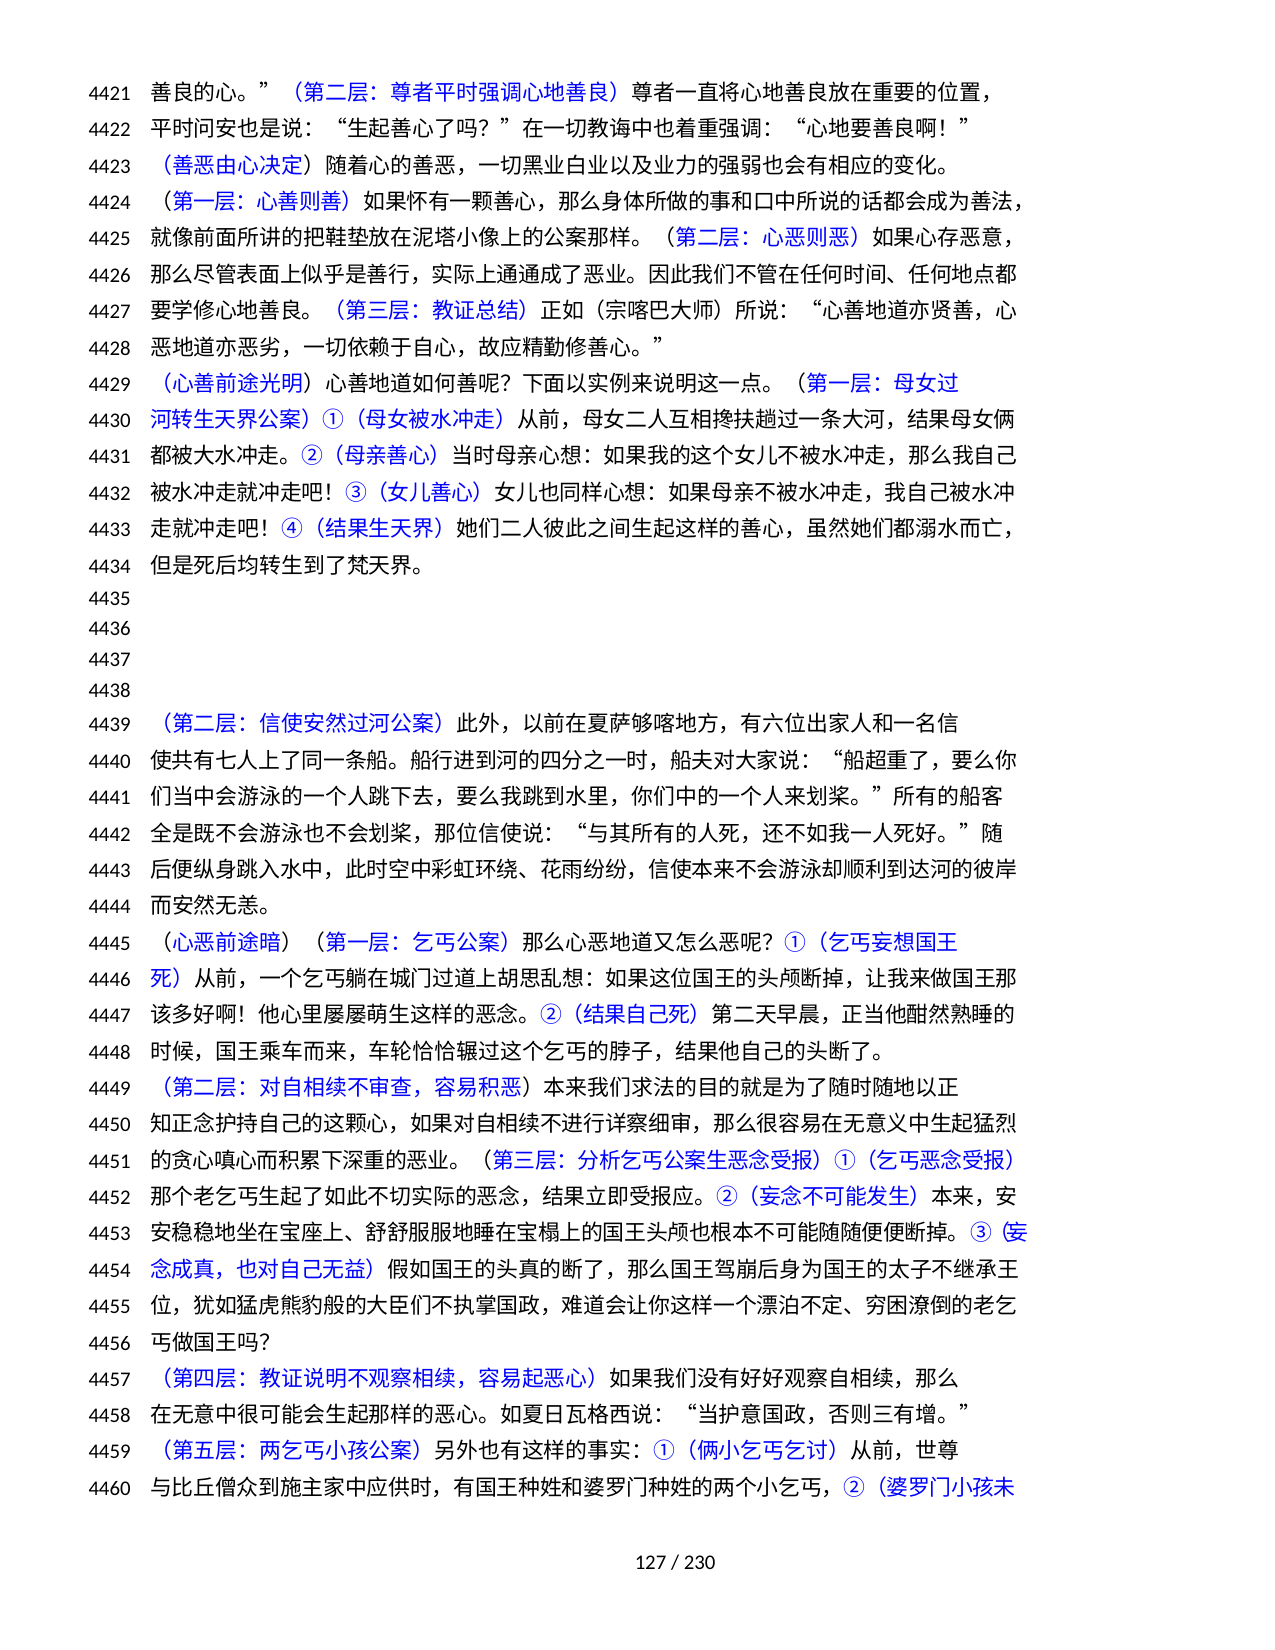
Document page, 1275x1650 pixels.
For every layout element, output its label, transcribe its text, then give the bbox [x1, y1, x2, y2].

text （心恶前途暗）（第一层：乞丐公案）那么心恶地道又怎么恶呢？①（乞丐妄想国王 [150, 924, 1200, 956]
text （第四层：教证说明不观察相续，容易起恶心）如果我们没有好好观察自相续，那么 [150, 1361, 1200, 1392]
text 念成真，也对自己无益）假如国王的头真的断了，那么国王驾崩后身为国王的太子不继承王 [150, 1252, 1200, 1283]
text （第二层：信使安然过河公案）此外，以前在夏萨够喀地方，有六位出家人和一名信 [150, 706, 1200, 738]
text 全是既不会游泳也不会划桨，那位信使说：“与其所有的人死，还不如我一人死好。”随 [150, 816, 1200, 847]
text 该多好啊！他心里屡屡萌生这样的恶念。②（结果自己死）第二天早晨，正当他酣然熟睡的 [150, 997, 1200, 1029]
text 知正念护持自己的这颗心，如果对自相续不进行详察细审，那么很容易在无意义中生起猛烈 [150, 1106, 1200, 1138]
text 走就冲走吧！④（结果生天界）她们二人彼此之间生起这样的善心，虽然她们都溺水而亡， [150, 511, 1200, 543]
text 被水冲走就冲走吧！③（女儿善心）女儿也同样心想：如果母亲不被水冲走，我自己被水冲 [150, 475, 1200, 507]
text （第五层：两乞丐小孩公案）另外也有这样的事实：①（俩小乞丐乞讨）从前，世尊 [150, 1433, 1200, 1465]
text 都被大水冲走。②（母亲善心）当时母亲心想：如果我的这个女儿不被水冲走，那么我自己 [150, 438, 1200, 470]
text 丐做国王吗？ [150, 1324, 1200, 1356]
text 而安然无恙。 [150, 888, 1200, 920]
text 那么尽管表面上似乎是善行，实际上通通成了恶业。因此我们不管在任何时间、任何地点都 [150, 257, 1200, 288]
text 要学修心地善良。（第三层：教证总结）正如（宗喀巴大师）所说：“心善地道亦贤善，心 [150, 293, 1200, 325]
text 的贪心嗔心而积累下深重的恶业。（第三层：分析乞丐公案生恶念受报）①（乞丐恶念受报） [150, 1143, 1200, 1174]
text 们当中会游泳的一个人跳下去，要么我跳到水里，你们中的一个人来划桨。”所有的船客 [150, 779, 1200, 811]
text （善恶由心决定）随着心的善恶，一切黑业白业以及业力的强弱也会有相应的变化。 [150, 148, 1200, 179]
text （第二层：对自相续不审查，容易积恶）本来我们求法的目的就是为了随时随地以正 [150, 1070, 1200, 1102]
text 但是死后均转生到了梵天界。 [150, 548, 1200, 579]
text 河转生天界公案）①（母女被水冲走）从前，母女二人互相搀扶趟过一条大河，结果母女俩 [150, 402, 1200, 434]
text 使共有七人上了同一条船。船行进到河的四分之一时，船夫对大家说：“船超重了，要么你 [150, 743, 1200, 774]
text （心善前途光明）心善地道如何善呢？下面以实例来说明这一点。（第一层：母女过 [150, 366, 1200, 397]
text 安稳稳地坐在宝座上、舒舒服服地睡在宝榻上的国王头颅也根本不可能随随便便断掉。③（妄 [150, 1215, 1200, 1247]
text （第一层：心善则善）如果怀有一颗善心，那么身体所做的事和口中所说的话都会成为善法， [150, 184, 1200, 216]
text 在无意中很可能会生起那样的恶心。如夏日瓦格西说：“当护意国政，否则三有增。” [150, 1397, 1200, 1429]
text 善良的心。”（第二层：尊者平时强调心地善良）尊者一直将心地善良放在重要的位置， [150, 75, 1200, 107]
text 那个老乞丐生起了如此不切实际的恶念，结果立即受报应。②（妄念不可能发生）本来，安 [150, 1179, 1200, 1211]
text 后便纵身跳入水中，此时空中彩虹环绕、花雨纷纷，信使本来不会游泳却顺利到达河的彼岸 [150, 852, 1200, 883]
text 时候，国王乘车而来，车轮恰恰辗过这个乞丐的脖子，结果他自己的头断了。 [150, 1034, 1200, 1065]
text 平时问安也是说：“生起善心了吗？”在一切教诲中也着重强调：“心地要善良啊！” [150, 111, 1200, 143]
text 死）从前，一个乞丐躺在城门过道上胡思乱想：如果这位国王的头颅断掉，让我来做国王那 [150, 961, 1200, 993]
text 就像前面所讲的把鞋垫放在泥塔小像上的公案那样。（第二层：心恶则恶）如果心存恶意， [150, 220, 1200, 252]
text 与比丘僧众到施主家中应供时，有国王种姓和婆罗门种姓的两个小乞丐，②（婆罗门小孩未 [150, 1470, 1200, 1502]
text 位，犹如猛虎熊豹般的大臣们不执掌国政，难道会让你这样一个漂泊不定、穷困潦倒的老乞 [150, 1288, 1200, 1320]
text 恶地道亦恶劣，一切依赖于自心，故应精勤修善心。” [150, 329, 1200, 361]
